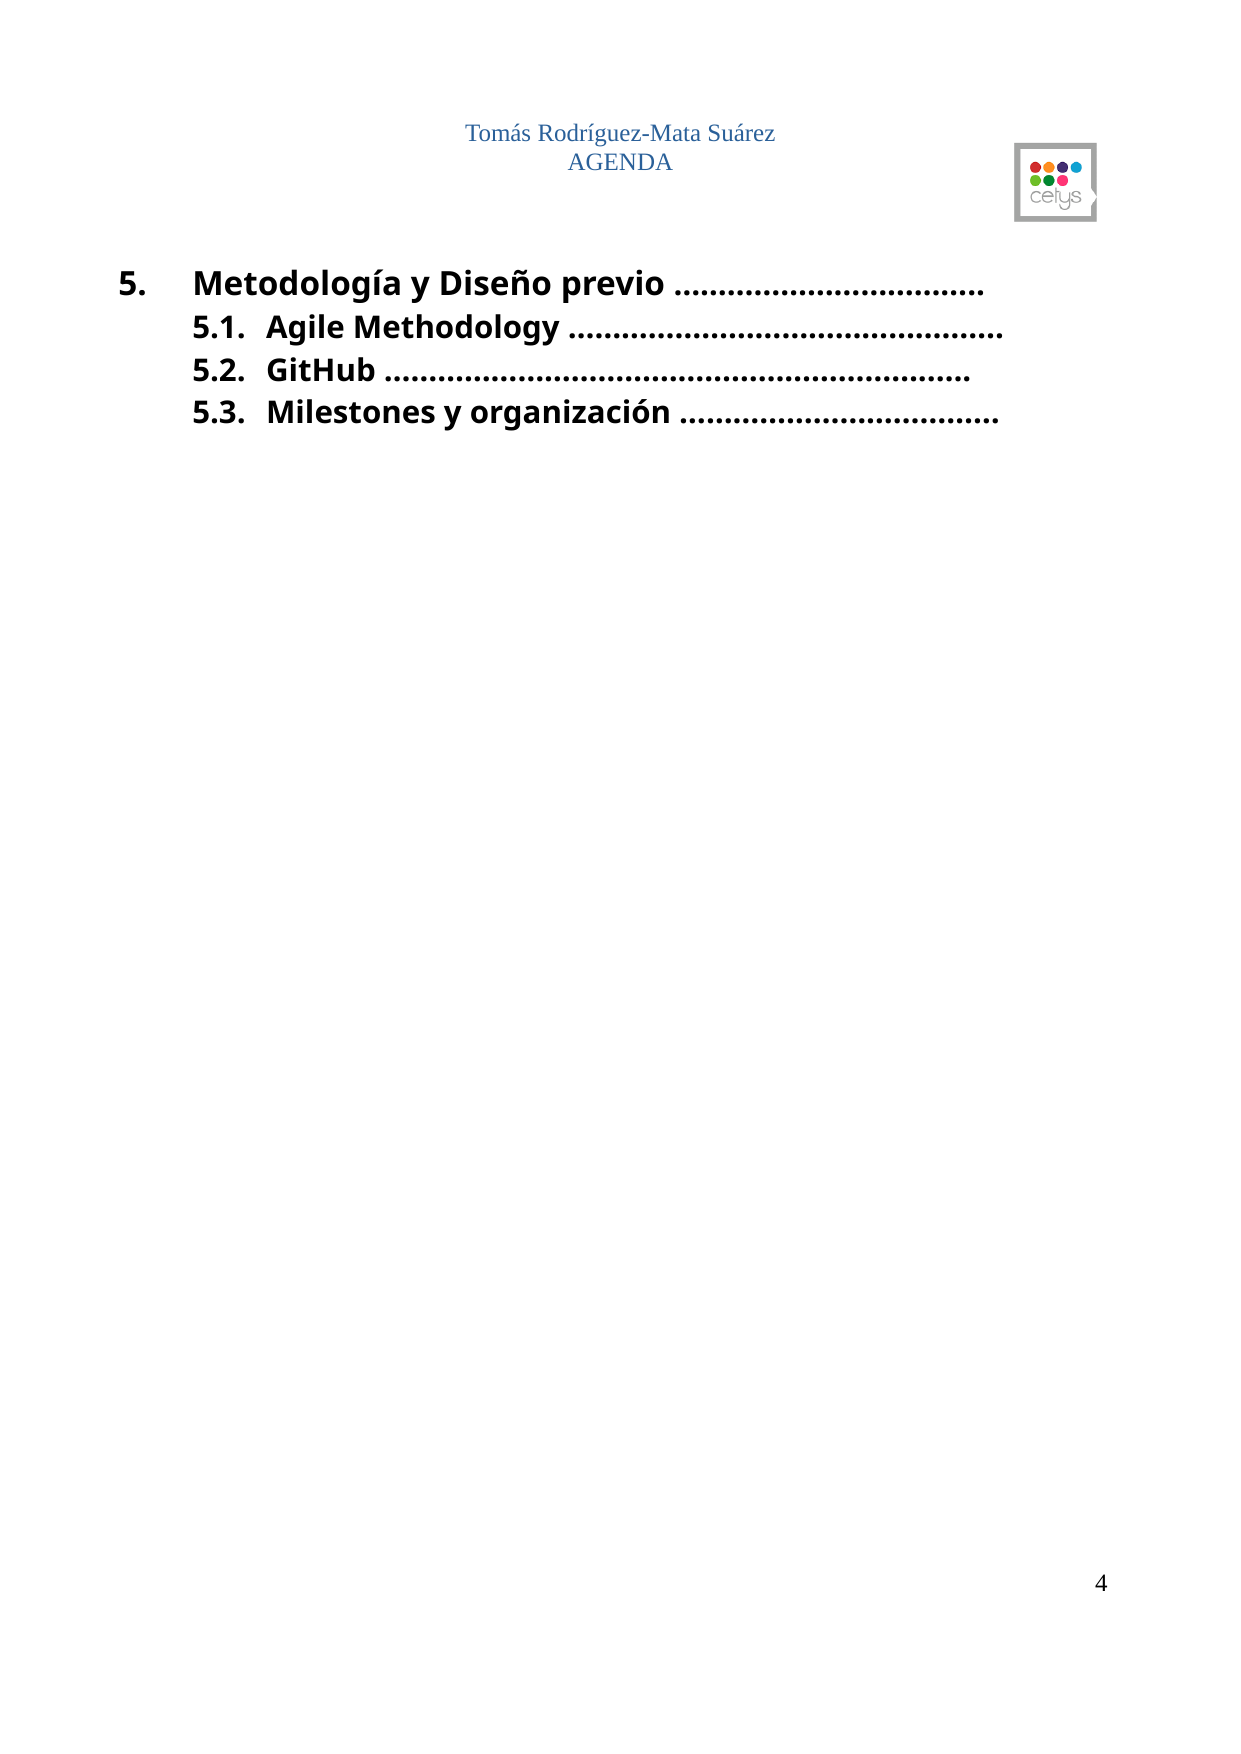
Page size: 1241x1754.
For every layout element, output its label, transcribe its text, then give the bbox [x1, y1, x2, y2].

text 5.3. Milestones y organización ……………………………… [118, 390, 1122, 433]
text 5.2. GitHub ……………………………………………………..…. [118, 348, 1122, 390]
picture [991, 118, 1122, 231]
text 5. Metodología y Diseño previo …………………………….. [118, 260, 1122, 305]
text 5.1. Agile Methodology …………………………………………. [118, 305, 1122, 348]
